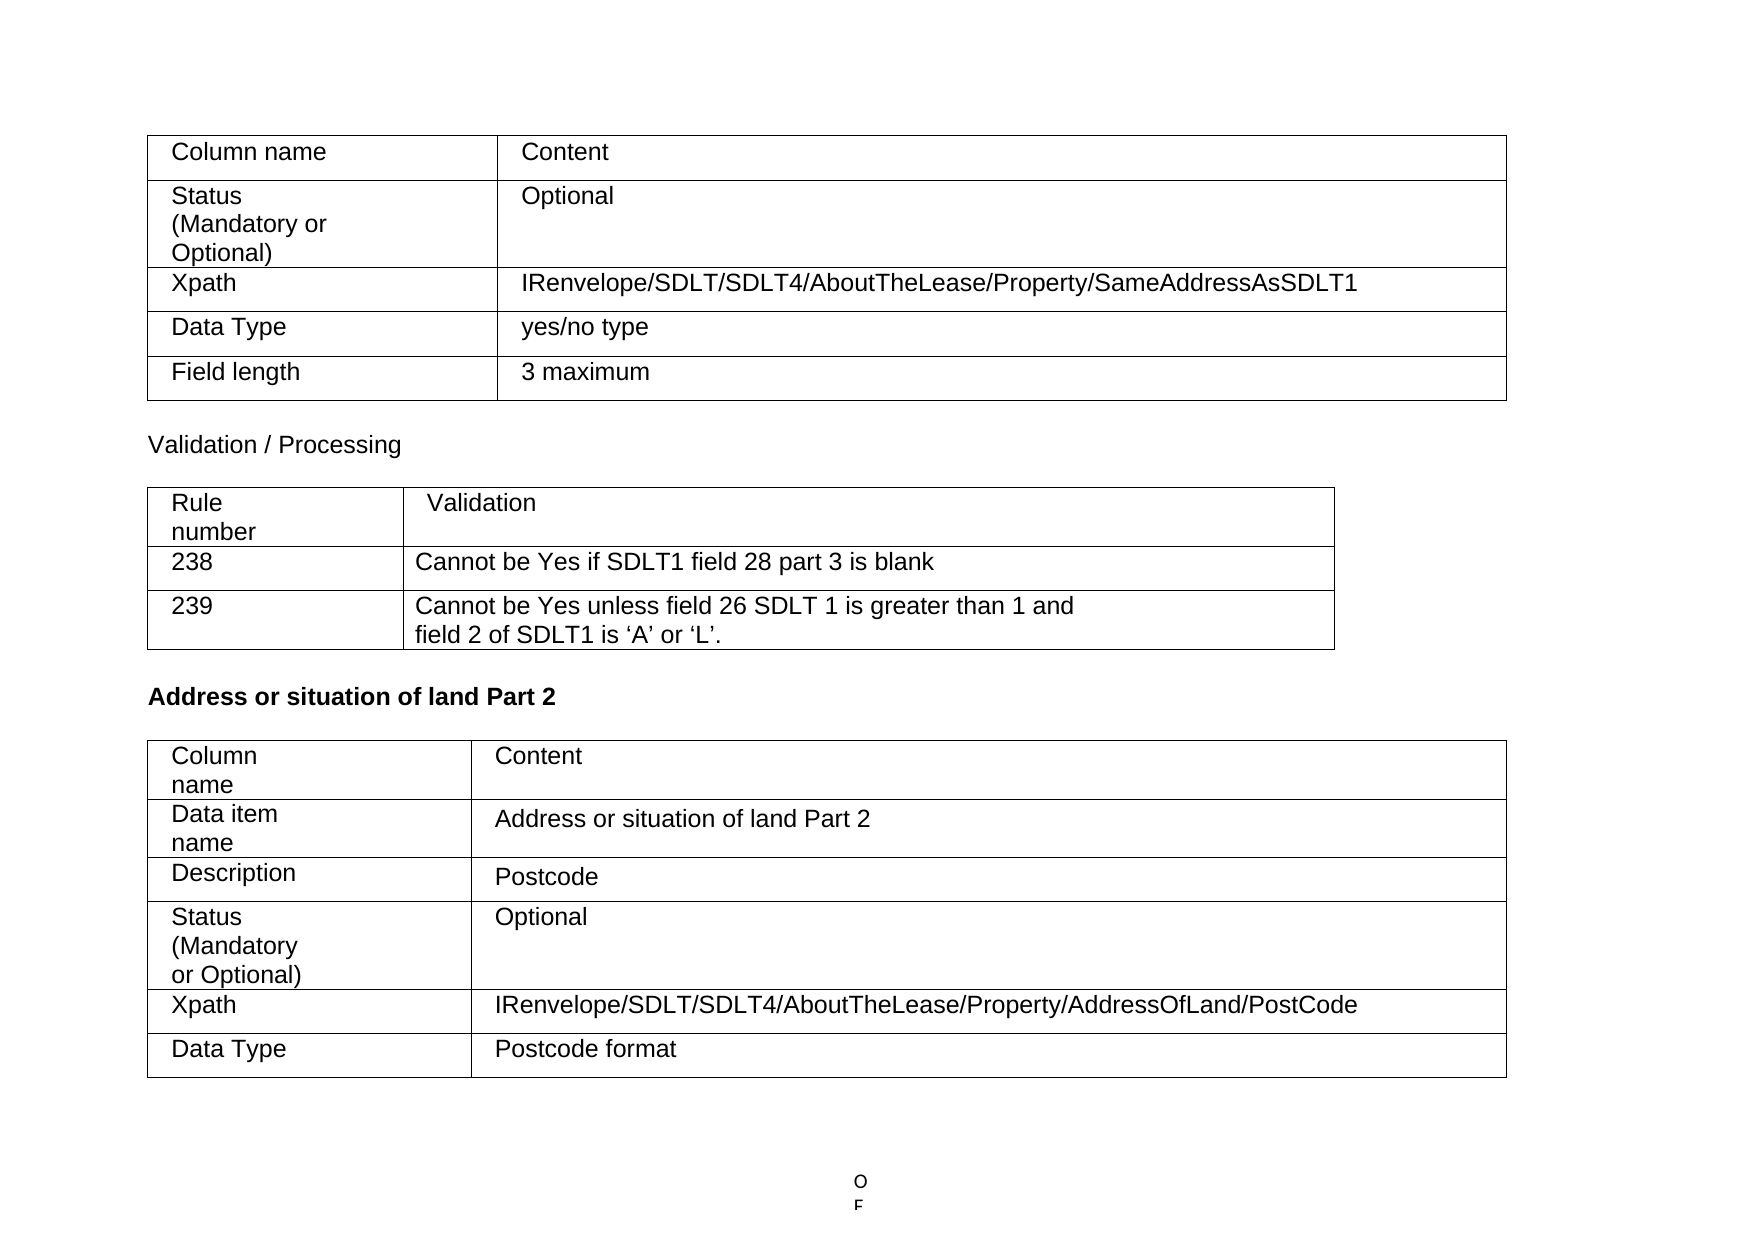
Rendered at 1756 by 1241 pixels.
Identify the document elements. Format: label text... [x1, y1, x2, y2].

table_cell IRenvelope/SDLT/SDLT4/AboutTheLease/Property/AddressOfLand/PostCode [472, 990, 1506, 1033]
table_cell Data Type [148, 312, 497, 356]
table_cell Field length [148, 357, 497, 400]
table_cell 239 [148, 591, 403, 648]
table_cell Status (Mandatory or Optional) [148, 902, 471, 988]
table_cell Status (Mandatory or Optional) [148, 181, 497, 267]
table_cell Address or situation of land Part 2 [472, 800, 1506, 857]
table_header Rule number [148, 488, 403, 546]
text Validation / Processing [148, 429, 1515, 458]
table_cell IRenvelope/SDLT/SDLT4/AboutTheLease/Property/SameAddressAsSDLT1 [498, 268, 1506, 311]
table_cell Cannot be Yes unless field 26 SDLT 1 is greater than 1 and field 2 of SDLT1 is ‘A’ or ‘L’. [404, 591, 1334, 648]
table_header Column name [148, 741, 471, 798]
table_cell Optional [472, 902, 1506, 988]
table_cell 238 [148, 547, 403, 590]
table_cell Data Type [148, 1034, 471, 1077]
table_header Content [498, 136, 1506, 180]
table_cell Xpath [148, 990, 471, 1033]
table_cell 3 maximum [498, 357, 1506, 400]
table_cell Data item name [148, 800, 471, 857]
table_cell Postcode format [472, 1034, 1506, 1077]
table_cell Xpath [148, 268, 497, 311]
table_header Content [472, 741, 1506, 798]
table_cell yes/no type [498, 312, 1506, 356]
table_cell Description [148, 858, 471, 901]
table_cell Cannot be Yes if SDLT1 field 28 part 3 is blank [404, 547, 1334, 590]
table_cell Postcode [472, 858, 1506, 901]
table_cell Optional [498, 181, 1506, 267]
table_header Validation [404, 488, 1334, 546]
subtitle Address or situation of land Part 2 [148, 682, 1515, 711]
table_header Column name [148, 136, 497, 180]
